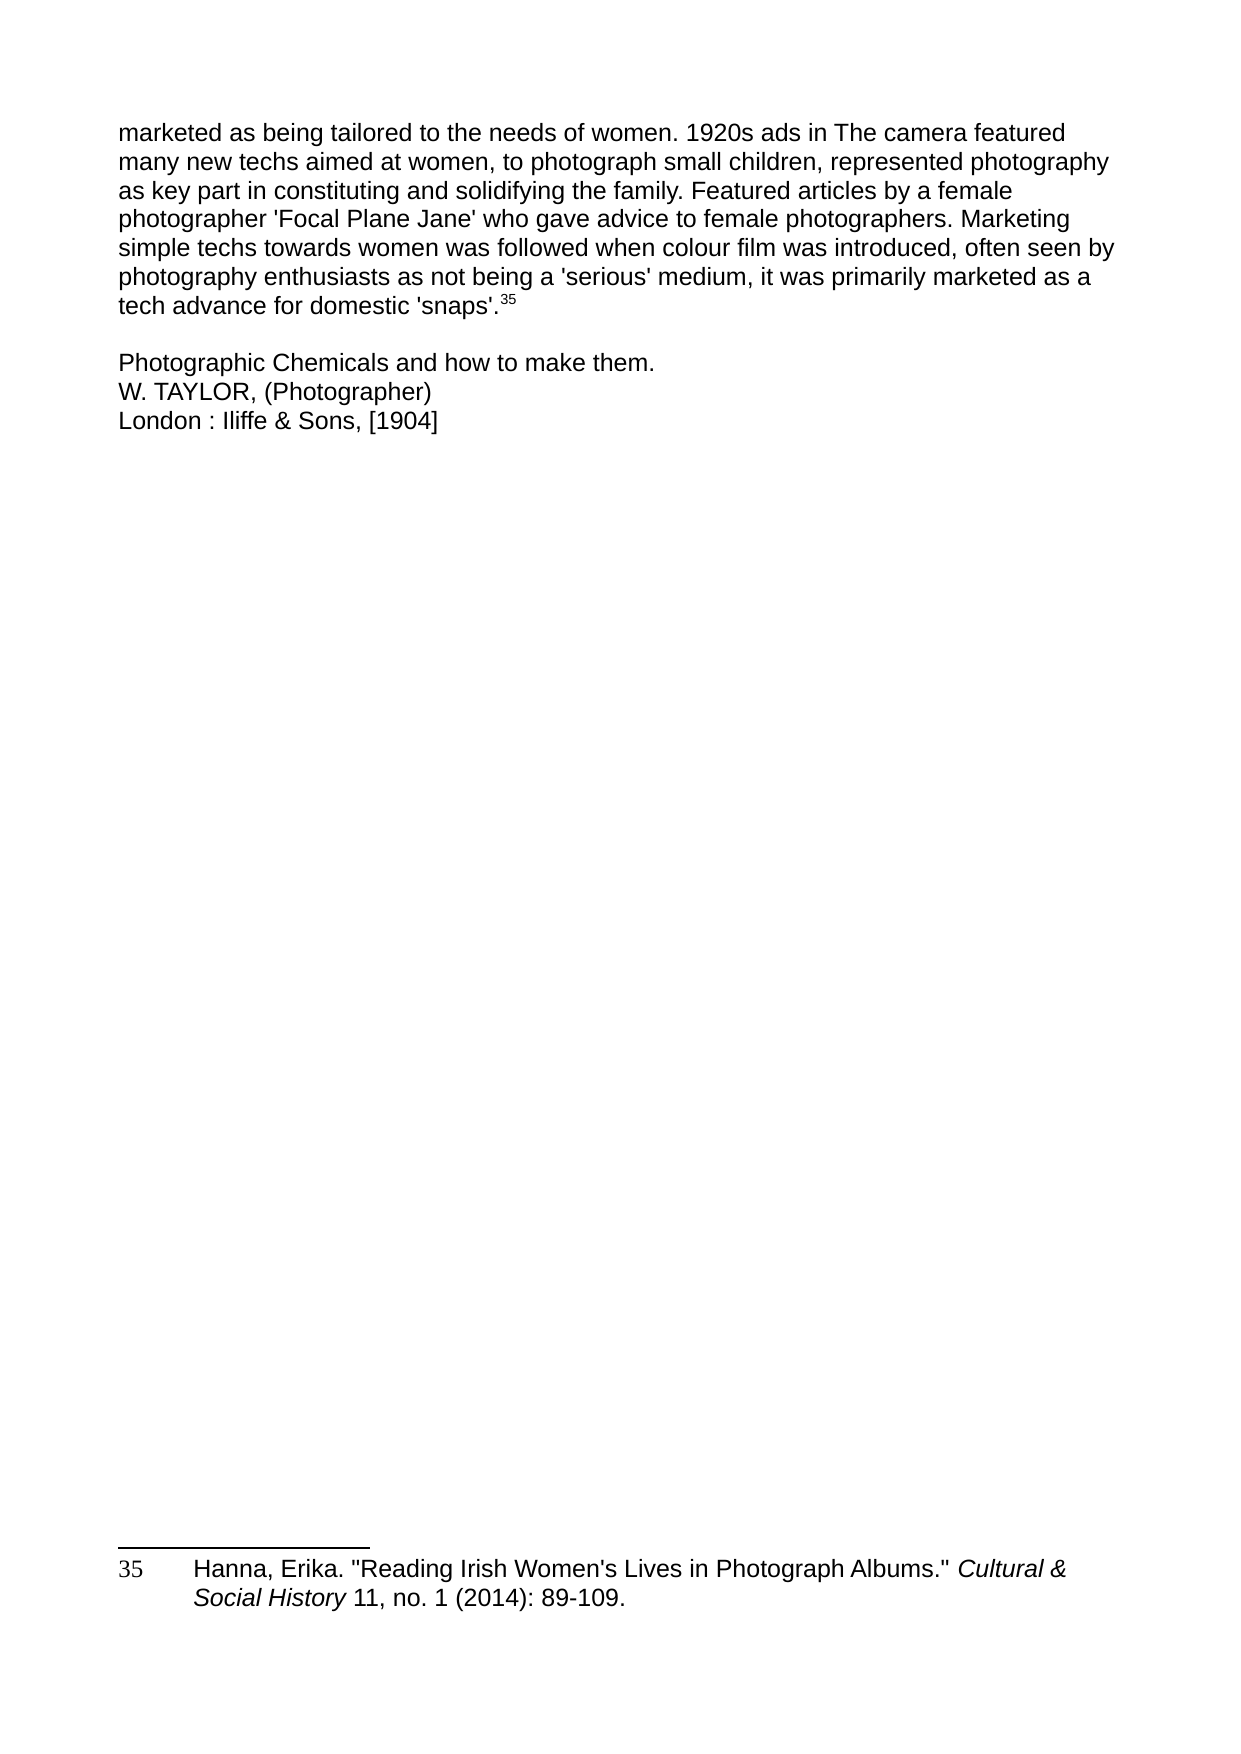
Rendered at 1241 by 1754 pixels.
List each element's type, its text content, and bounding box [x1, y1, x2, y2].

text Hanna, Erika. "Reading Irish Women's Lives in Photograph Albums." Cultural & Social History 11, no. 1 (2014): 89-109. [118, 1554, 1122, 1612]
text W. TAYLOR, (Photographer) [118, 377, 1122, 406]
text Photographic Chemicals and how to make them. [118, 348, 1122, 377]
text marketed as being tailored to the needs of women. 1920s ads in The camera featured many new techs aimed at women, to photograph small children, represented photography as key part in constituting and solidifying the family. Featured articles by a female photographer 'Focal Plane Jane' who gave advice to female photographers. Marketing simple techs towards women was followed when colour film was introduced, often seen by photography enthusiasts as not being a 'serious' medium, it was primarily marketed as a tech advance for domestic 'snaps'. [118, 118, 1122, 319]
text London : Iliffe & Sons, [1904] [118, 406, 1122, 434]
